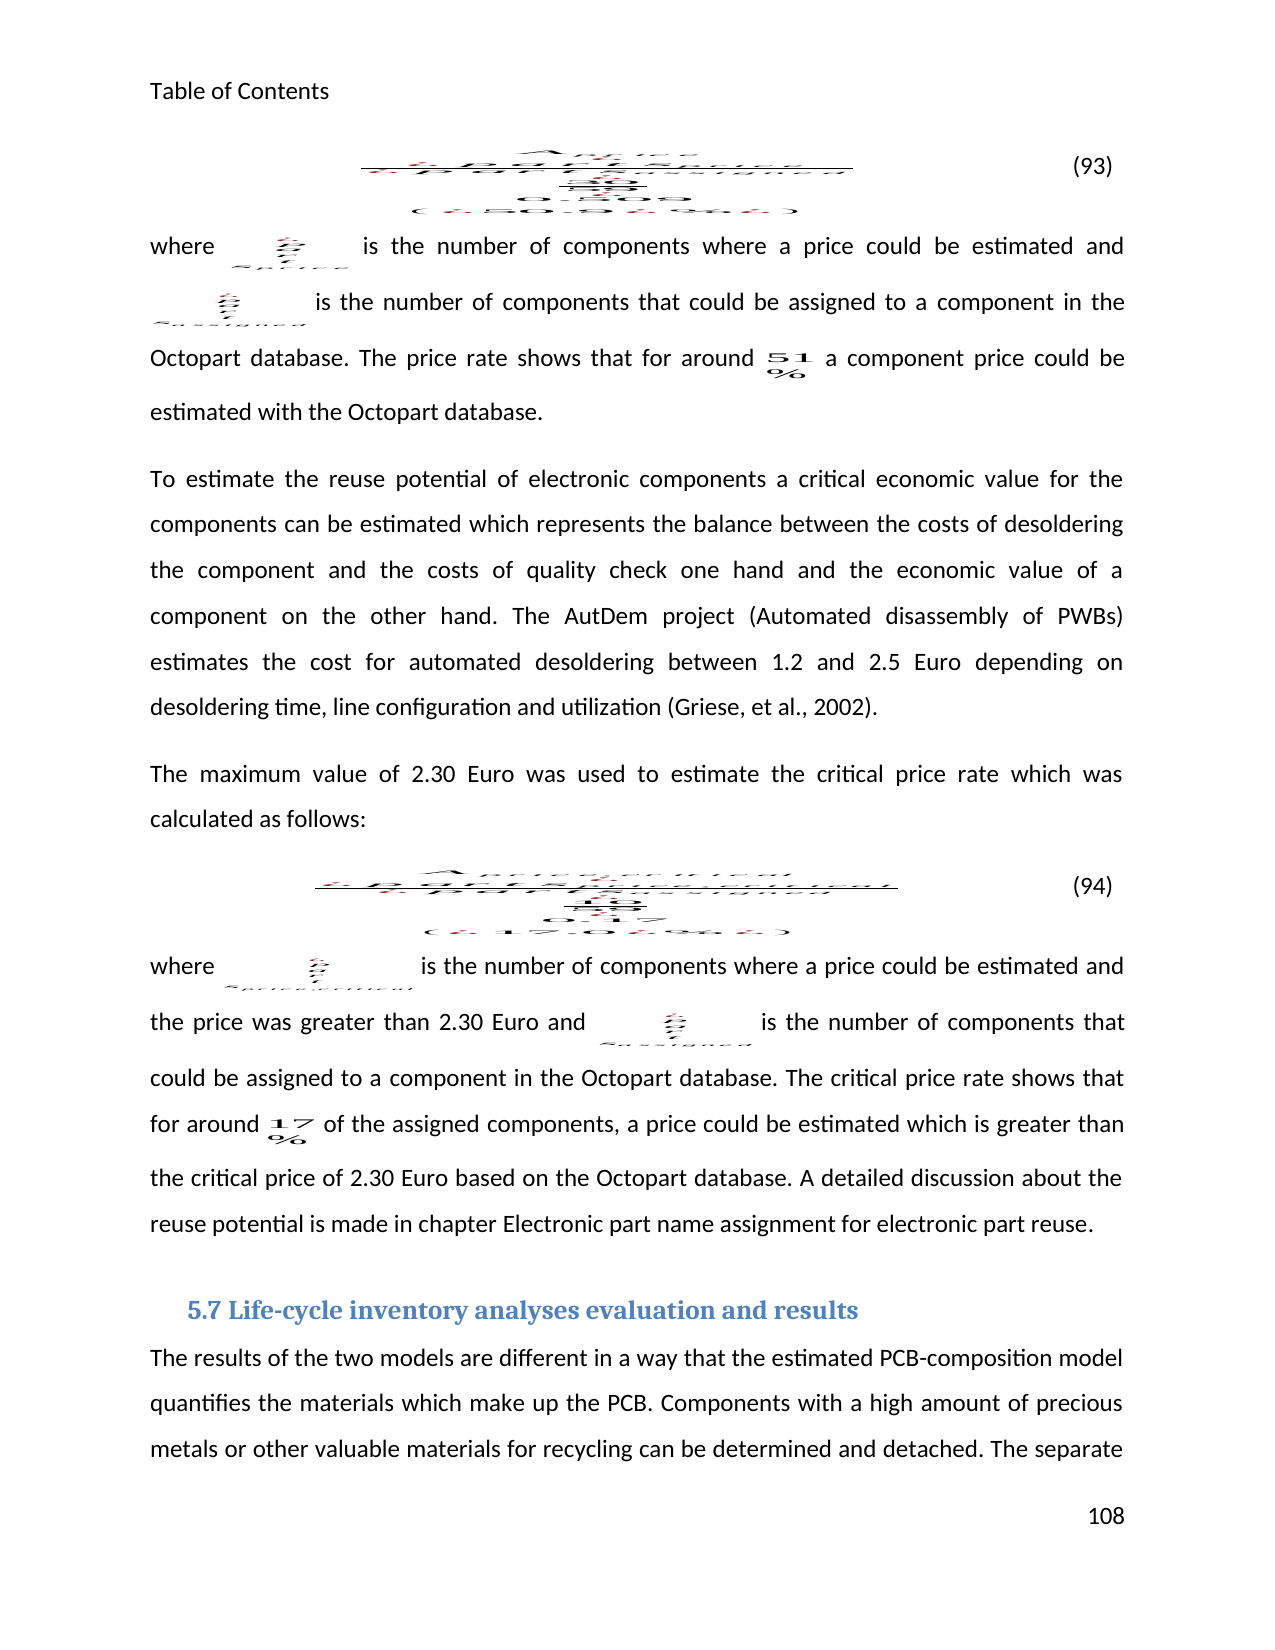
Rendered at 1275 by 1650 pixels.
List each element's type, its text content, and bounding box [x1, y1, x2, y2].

text To estimate the reuse potential of electronic components a critical economic value for the components can be estimated which represents the balance between the costs of desoldering the component and the costs of quality check one hand and the economic value of a component on the other hand. The AutDem project (Automated disassembly of PWBs) estimates the cost for automated desoldering between 1.2 and 2.5 Euro depending on desoldering time, line configuration and utilization (Griese, et al., 2002). [150, 463, 1125, 722]
text The results of the two models are different in a way that the estimated PCB-composition model quantifies the materials which make up the PCB. Components with a high amount of precious metals or other valuable materials for recycling can be determined and detached. The separate [150, 1342, 1125, 1464]
table_header [150, 870, 1061, 950]
subtitle Life-cycle inventory analyses evaluation and results [187, 1295, 1125, 1326]
table_header (94) [1061, 870, 1147, 950]
text where is the number of components where a price could be estimated and is the number of components that could be assigned to a component in the Octopart database. The price rate shows that for around a component price could be estimated with the Octopart database. [150, 230, 1125, 427]
text where is the number of components where a price could be estimated and the price was greater than 2.30 Euro and is the number of components that could be assigned to a component in the Octopart database. The critical price rate shows that for around of the assigned components, a price could be estimated which is greater than the critical price of 2.30 Euro based on the Octopart database. A detailed discussion about the reuse potential is made in chapter 7.3. [150, 950, 1125, 1238]
text The maximum value of 2.30 Euro was used to estimate the critical price rate which was calculated as follows: [150, 758, 1125, 834]
table_header (93) [1061, 150, 1147, 230]
table_header [150, 150, 1061, 230]
